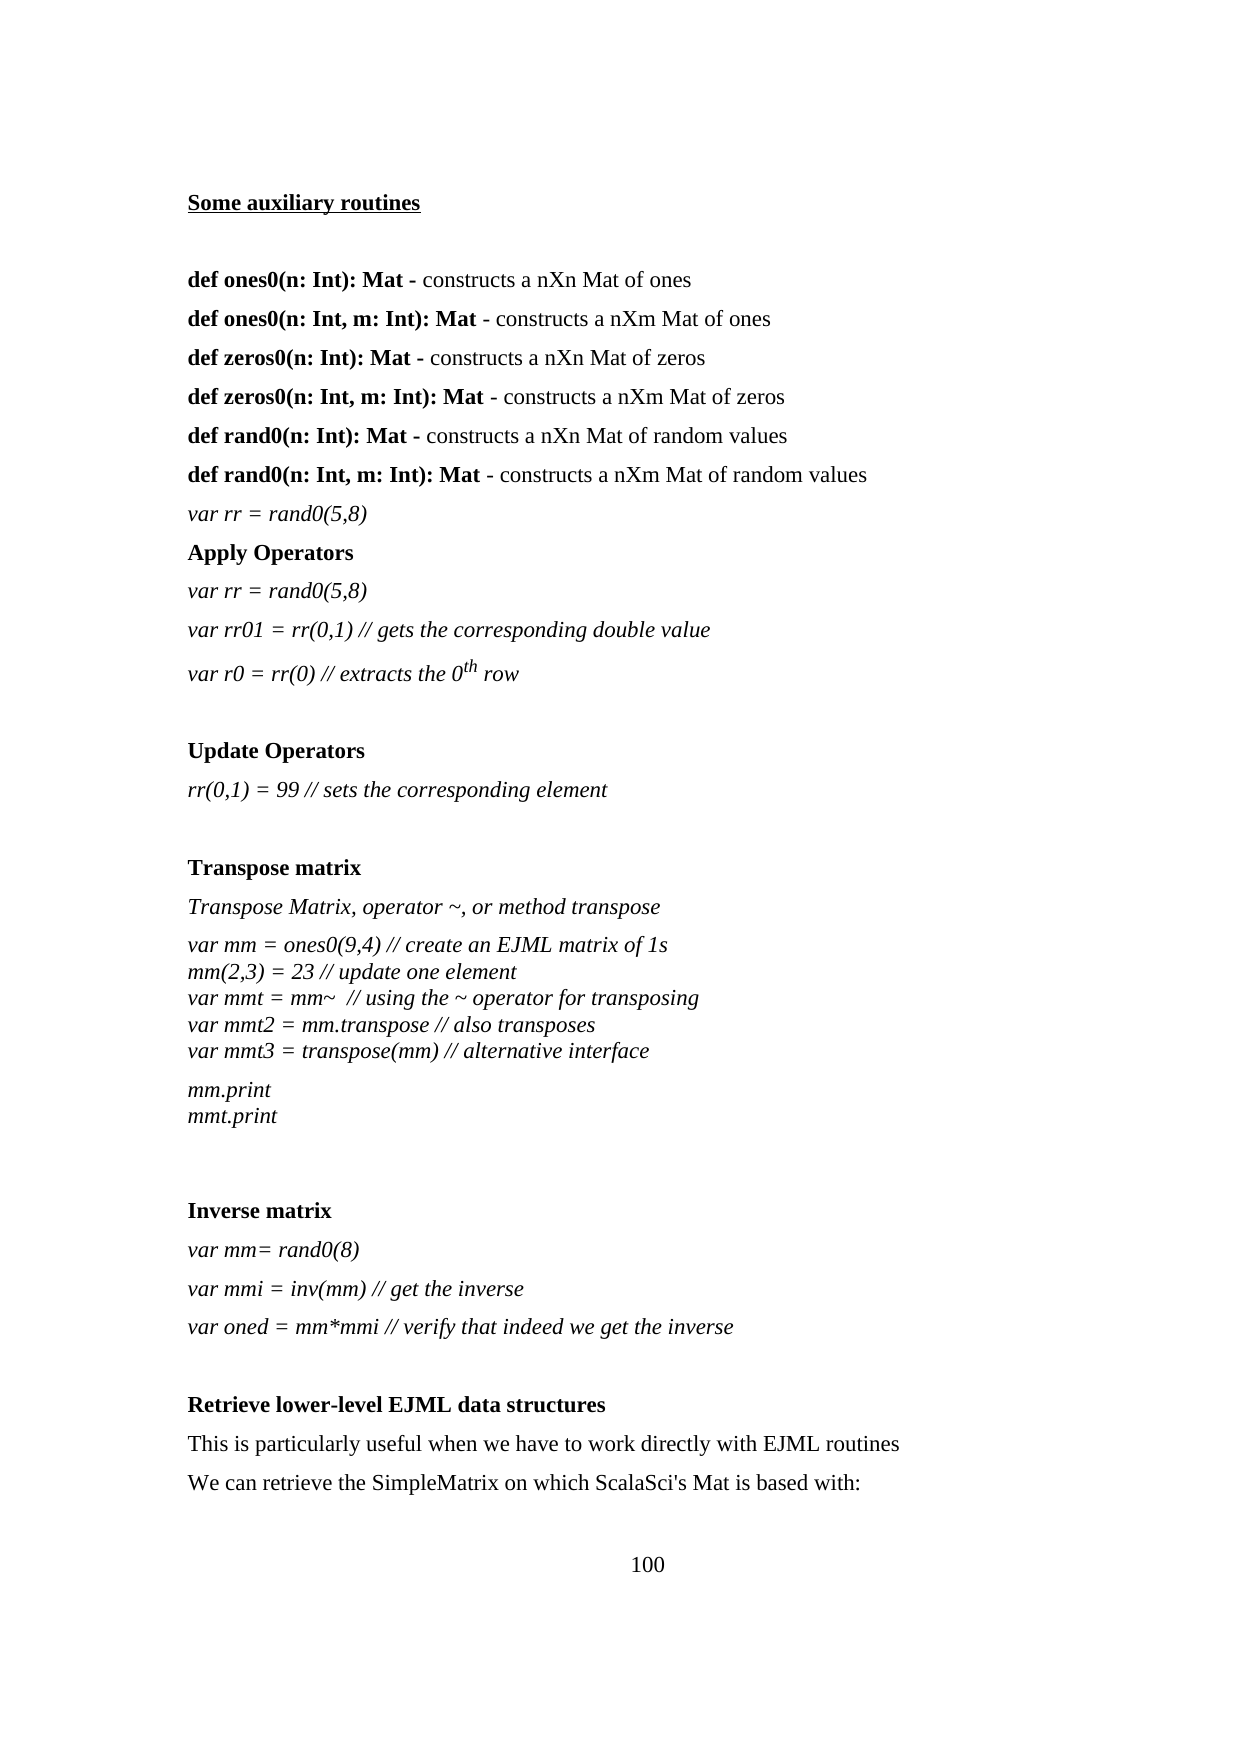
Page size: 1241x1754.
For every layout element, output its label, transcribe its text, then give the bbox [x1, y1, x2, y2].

text Inverse matrix [187, 1197, 1108, 1223]
text This is particularly useful when we have to work directly with EJML routines [187, 1430, 1108, 1456]
text Transpose Matrix, operator ~, or method transpose [187, 893, 1108, 919]
text def rand0(n: Int, m: Int): Mat - constructs a nXm Mat of random values [187, 461, 1108, 487]
text mm(2,3) = 23 // update one element [187, 958, 1108, 984]
text mm.print [187, 1076, 1108, 1102]
text def zeros0(n: Int, m: Int): Mat - constructs a nXm Mat of zeros [187, 383, 1108, 409]
text var rr = rand0(5,8) [187, 577, 1108, 604]
text Update Operators [187, 737, 1108, 764]
text var r0 = rr(0) // extracts the 0th row [187, 655, 1108, 686]
text var mmt3 = transpose(mm) // alternative interface [187, 1037, 1108, 1063]
text var rr01 = rr(0,1) // gets the corresponding double value [187, 616, 1108, 643]
text var rr = rand0(5,8) [187, 500, 1108, 526]
text Some auxiliary routines [187, 189, 1108, 215]
text var mmt2 = mm.transpose // also transposes [187, 1011, 1108, 1037]
text def ones0(n: Int): Mat - constructs a nXn Mat of ones [187, 267, 1108, 293]
text Transpose matrix [187, 854, 1108, 880]
text mmt.print [187, 1102, 1108, 1128]
text We can retrieve the SimpleMatrix on which ScalaSci's Mat is based with: [187, 1469, 1108, 1495]
text var mm = ones0(9,4) // create an EJML matrix of 1s [187, 932, 1108, 958]
text Retrieve lower-level EJML data structures [187, 1391, 1108, 1417]
text var mmi = inv(mm) // get the inverse [187, 1274, 1108, 1301]
text def zeros0(n: Int): Mat - constructs a nXn Mat of zeros [187, 344, 1108, 371]
text def ones0(n: Int, m: Int): Mat - constructs a nXm Mat of ones [187, 305, 1108, 332]
text rr(0,1) = 99 // sets the corresponding element [187, 776, 1108, 802]
text var mmt = mm~ // using the ~ operator for transposing [187, 984, 1108, 1011]
text var oned = mm*mmi // verify that indeed we get the inverse [187, 1313, 1108, 1340]
text def rand0(n: Int): Mat - constructs a nXn Mat of random values [187, 422, 1108, 448]
text Apply Operators [187, 538, 1108, 565]
text var mm= rand0(8) [187, 1236, 1108, 1262]
